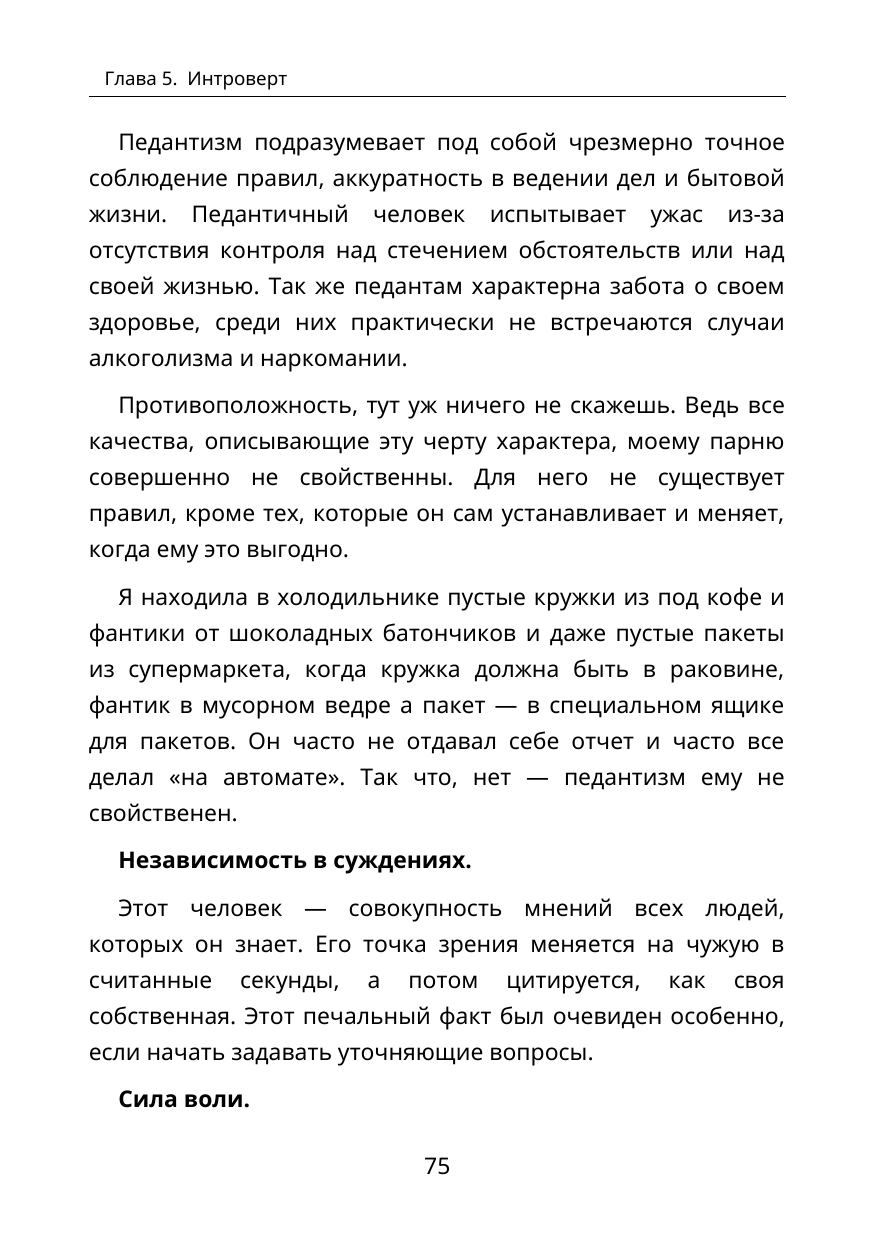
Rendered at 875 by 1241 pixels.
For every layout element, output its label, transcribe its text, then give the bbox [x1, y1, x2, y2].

text Я находила в холодильнике пустые кружки из под кофе и фантики от шоколадных батончиков и даже пустые пакеты из супермаркета, когда кружка должна быть в раковине, фантик в мусорном ведре а пакет — в специальном ящике для пакетов. Он часто не отдавал себе отчет и часто все делал «на автомате». Так что, нет — педантизм ему не свойственен. [88, 581, 786, 828]
text Сила воли. [88, 1083, 786, 1114]
text Противоположность, тут уж ничего не скажешь. Ведь все качества, описывающие эту черту характера, моему парню совершенно не свойственны. Для него не существует правил, кроме тех, которые он сам устанавливает и меняет, когда ему это выгодно. [88, 389, 786, 564]
text Педантизм подразумевает под собой чрезмерно точное соблюдение правил, аккуратность в ведении дел и бытовой жизни. Педантичный человек испытывает ужас из-за отсутствия контроля над стечением обстоятельств или над своей жизнью. Так же педантам характерна забота о своем здоровье, среди них практически не встречаются случаи алкоголизма и наркомании. [88, 126, 786, 373]
text Независимость в суждениях. [88, 844, 786, 875]
text Этот человек — совокупность мнений всех людей, которых он знает. Его точка зрения меняется на чужую в считанные секунды, а потом цитируется, как своя собственная. Этот печальный факт был очевиден особенно, если начать задавать уточняющие вопросы. [88, 892, 786, 1067]
